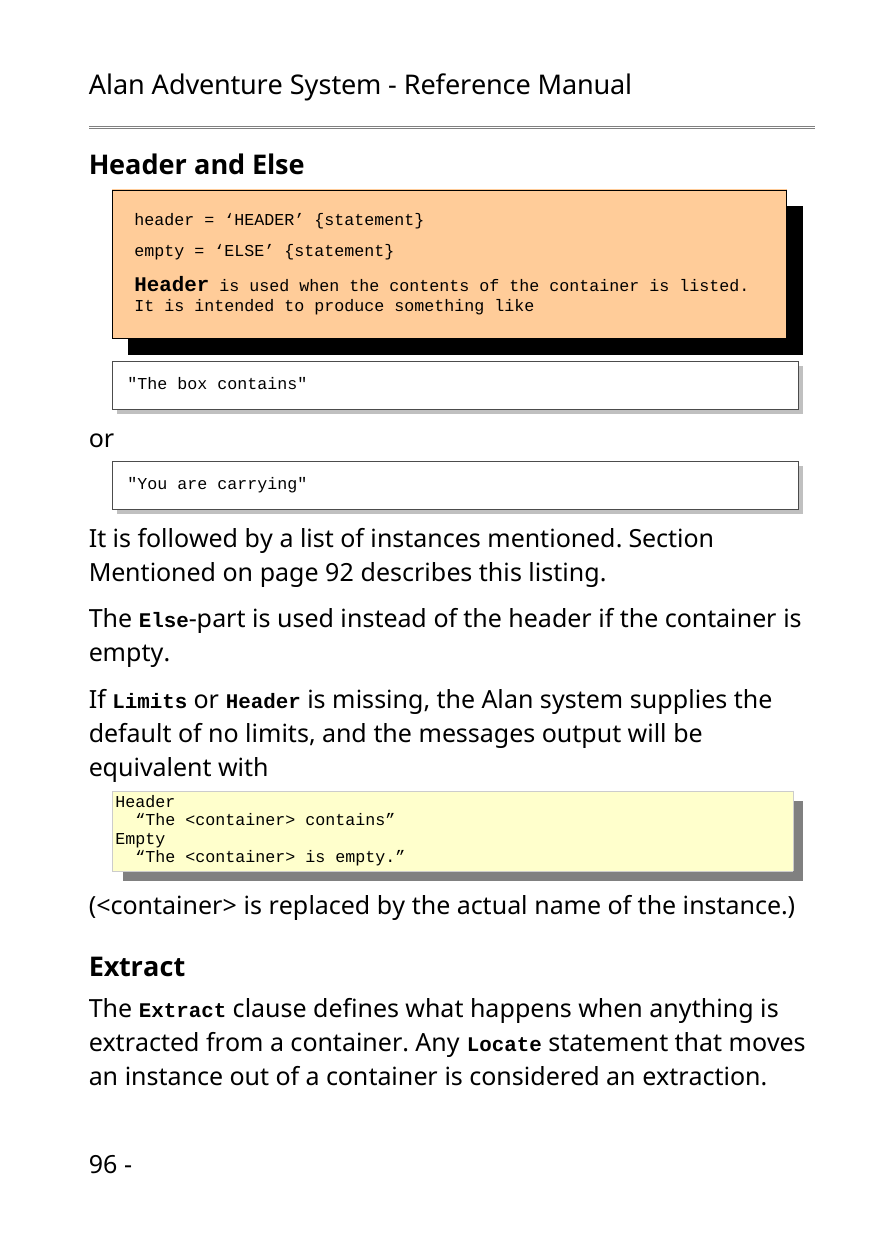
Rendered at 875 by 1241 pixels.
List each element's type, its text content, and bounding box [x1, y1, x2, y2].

text "You are carrying" [113, 462, 798, 509]
text “The <container> is empty.” [113, 846, 793, 871]
text or [88, 421, 815, 454]
text empty = ‘ELSE’ {statement} [113, 221, 786, 252]
text (<container> is replaced by the actual name of the instance.) [88, 888, 815, 922]
text Header is used when the contents of the container is listed. It is intended to produce something like [113, 252, 786, 338]
text header = ‘HEADER’ {statement} [113, 191, 786, 221]
text It is followed by a list of instances mentioned. Section Mentioned on page 69 describes this listing. [88, 521, 815, 588]
text Header [113, 792, 793, 809]
text The Else-part is used instead of the header if the container is empty. [88, 601, 815, 669]
subtitle Header and Else [88, 146, 815, 182]
text “The <container> contains” [113, 809, 793, 828]
text If Limits or Header is missing, the Alan system supplies the default of no limits, and the messages output will be equivalent with [88, 682, 815, 784]
text The Extract clause defines what happens when anything is extracted from a container. Any Locate statement that moves an instance out of a container is considered an extraction. [88, 991, 815, 1093]
text "The box contains" [113, 362, 798, 409]
text Empty [113, 828, 793, 846]
subtitle Extract [88, 947, 815, 984]
